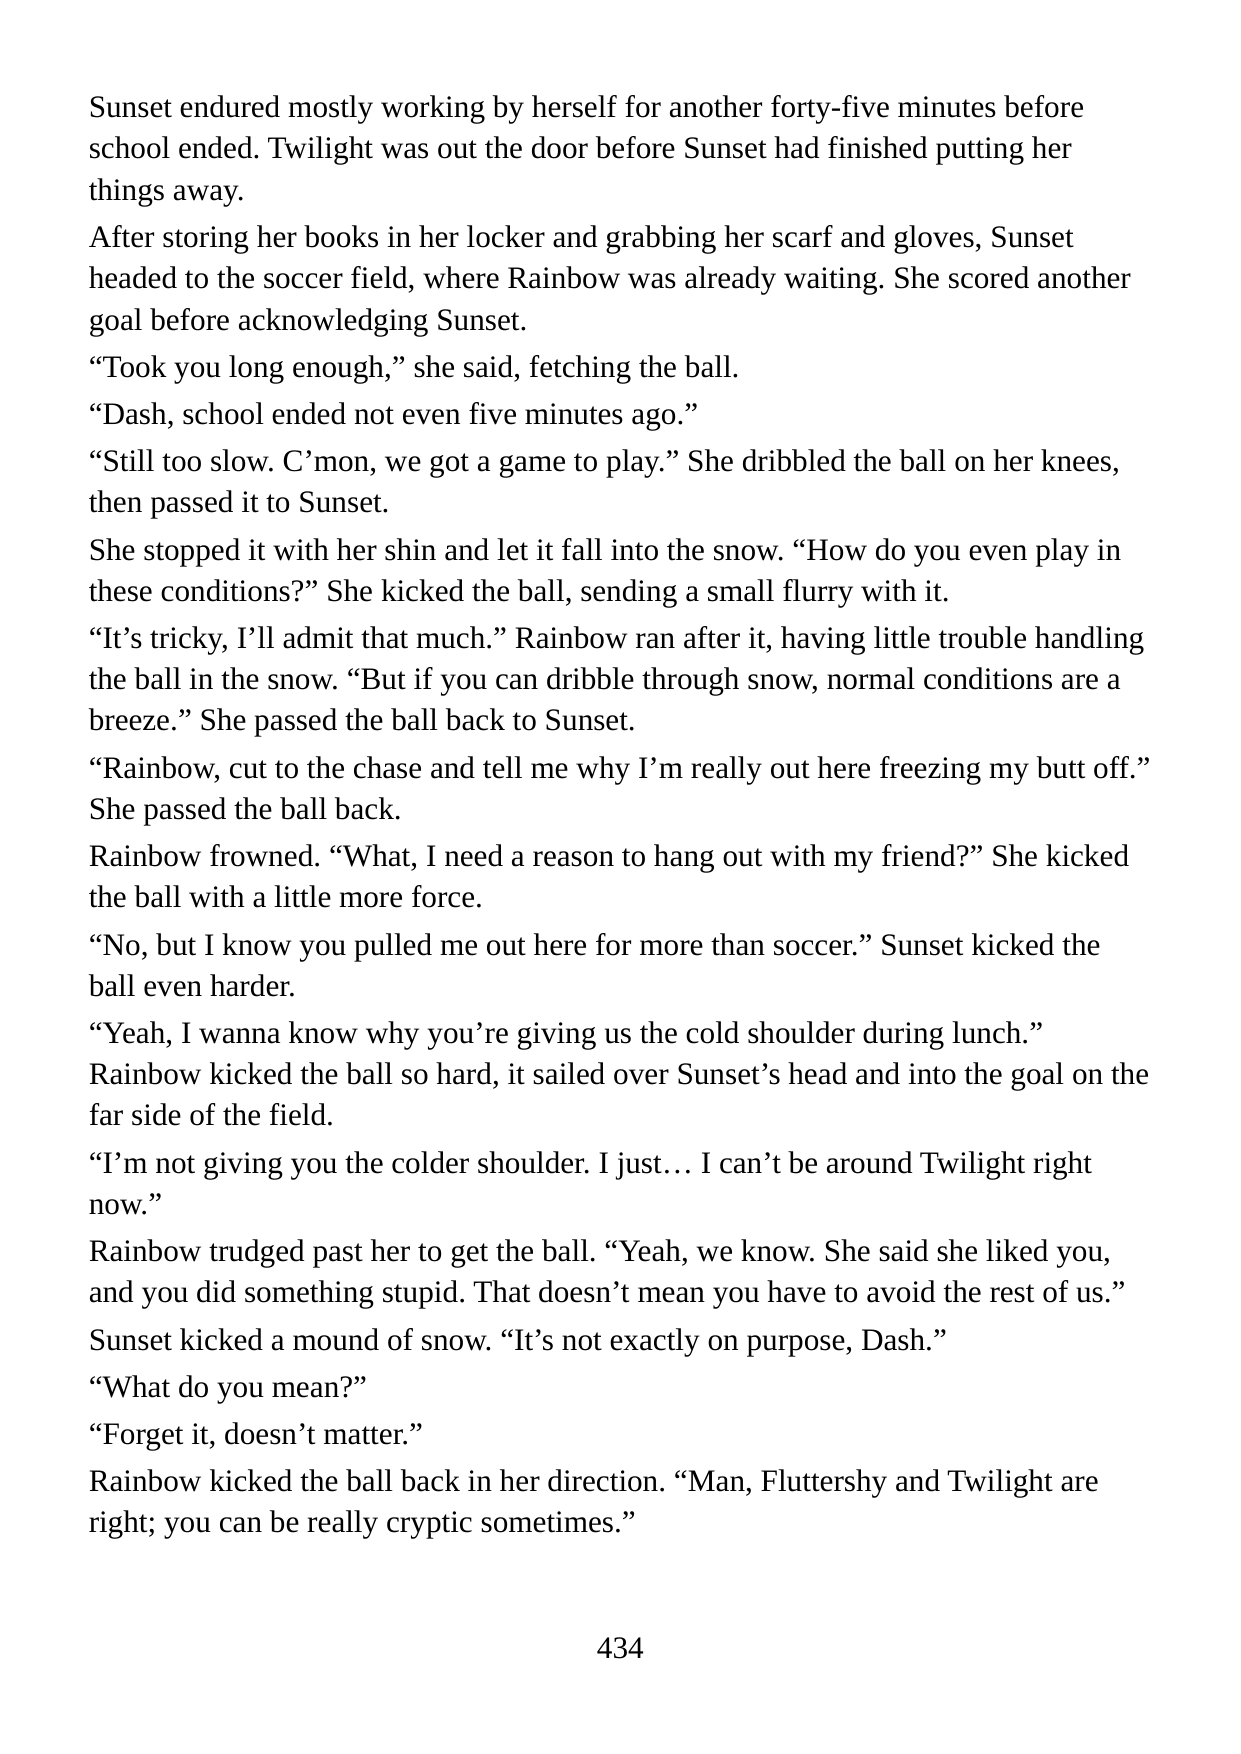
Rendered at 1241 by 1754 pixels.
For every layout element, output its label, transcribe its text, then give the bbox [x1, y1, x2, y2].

text Rainbow trudged past her to get the ball. “Yeah, we know. She said she liked you, and you did something stupid. That doesn’t mean you have to avoid the rest of us.” [88, 1232, 1152, 1309]
text “It’s tricky, I’ll admit that much.” Rainbow ran after it, having little trouble handling the ball in the snow. “But if you can dribble through snow, normal conditions are a breeze.” She passed the ball back to Sunset. [88, 619, 1152, 738]
text “Yeah, I wanna know why you’re giving us the cold shoulder during lunch.” Rainbow kicked the ball so hard, it sailed over Sunset’s head and into the goal on the far side of the field. [88, 1014, 1152, 1133]
text “I’m not giving you the colder shoulder. I just… I can’t be around Twilight right now.” [88, 1144, 1152, 1221]
text “Dash, school ended not even five minutes ago.” [88, 395, 1152, 431]
text “Still too slow. C’mon, we got a game to play.” She dribbled the ball on her knees, then passed it to Sunset. [88, 442, 1152, 519]
text Sunset endured mostly working by herself for another forty-five minutes before school ended. Twilight was out the door before Sunset had finished putting her things away. [88, 88, 1152, 207]
text She stopped it with her shin and let it fall into the snow. “How do you even play in these conditions?” She kicked the ball, sending a small flurry with it. [88, 531, 1152, 608]
text “What do you mean?” [88, 1368, 1152, 1404]
text Rainbow frowned. “What, I need a reason to hang out with my friend?” She kicked the ball with a little more force. [88, 837, 1152, 914]
text “Took you long enough,” she said, fetching the ball. [88, 348, 1152, 384]
text “No, but I know you pulled me out here for more than soccer.” Sunset kicked the ball even harder. [88, 926, 1152, 1003]
text “Rainbow, cut to the chase and tell me why I’m really out here freezing my butt off.” She passed the ball back. [88, 749, 1152, 826]
text After storing her books in her locker and grabbing her scarf and gloves, Sunset headed to the soccer field, where Rainbow was already waiting. She scored another goal before acknowledging Sunset. [88, 218, 1152, 337]
text Rainbow kicked the ball back in her direction. “Man, Fluttershy and Twilight are right; you can be really cryptic sometimes.” [88, 1462, 1152, 1539]
text Sunset kicked a mound of snow. “It’s not exactly on purpose, Dash.” [88, 1321, 1152, 1357]
text “Forget it, doesn’t matter.” [88, 1415, 1152, 1451]
